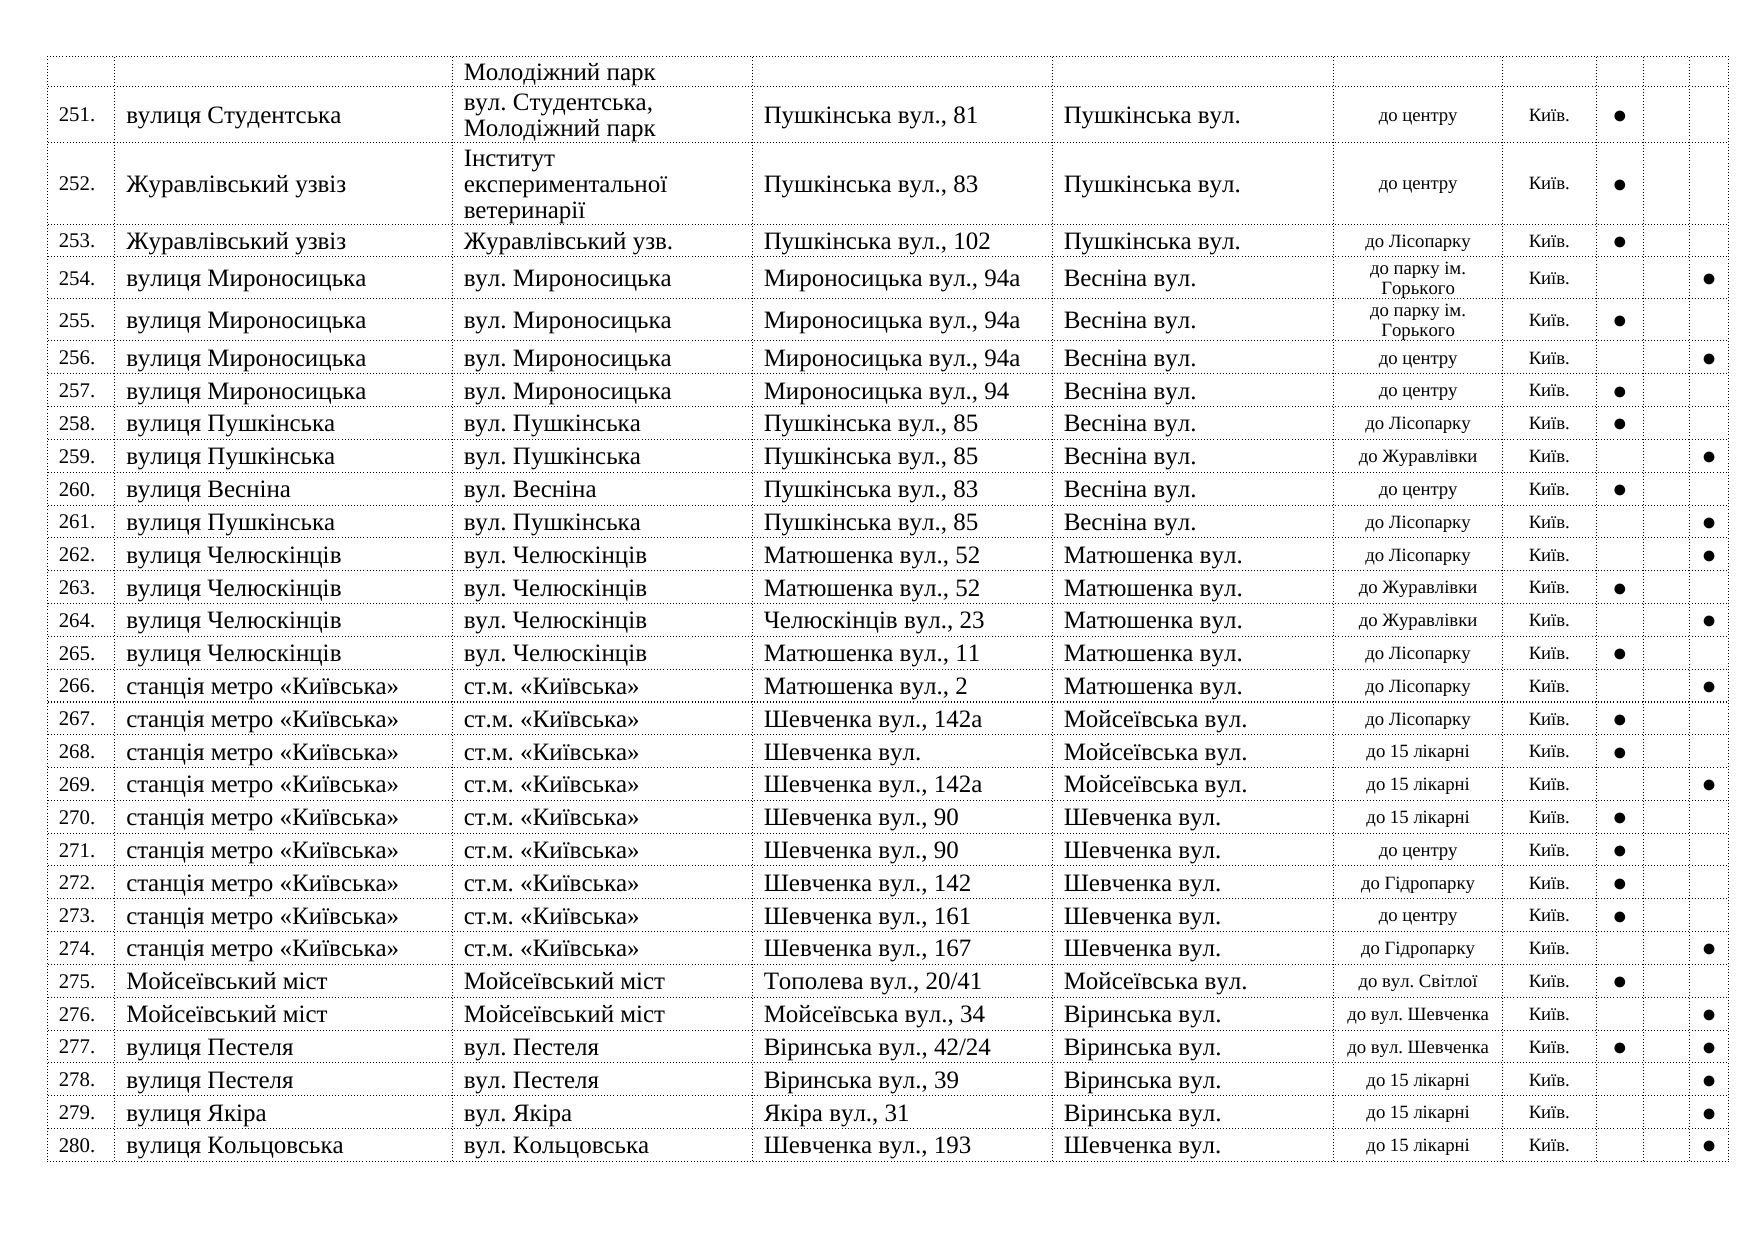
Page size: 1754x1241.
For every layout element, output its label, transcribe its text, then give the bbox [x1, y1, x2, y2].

table_cell Київ. [1502, 1030, 1596, 1062]
table_cell ● [1596, 224, 1643, 256]
table_cell ● [1596, 833, 1643, 865]
table_cell до Гідропарку [1334, 865, 1502, 898]
table_cell Пушкінська вул. [1052, 142, 1333, 223]
table_cell Челюскінців вул., 23 [752, 603, 1052, 636]
table_cell Матюшенка вул. [1052, 669, 1333, 701]
table_cell Віринська вул. [1052, 997, 1333, 1029]
table_cell [47, 734, 115, 767]
table_cell до центру [1334, 142, 1502, 223]
table_cell Шевченка вул., 142 [752, 865, 1052, 898]
table_cell станція метро «Київська» [115, 898, 452, 931]
table_cell [1690, 570, 1728, 603]
table_cell вулиця Пушкінська [115, 505, 452, 537]
table_cell [1643, 734, 1689, 767]
table_cell Матюшенка вул. [1052, 636, 1333, 668]
table_cell вулиця Якіра [115, 1095, 452, 1128]
table_cell ● [1596, 298, 1643, 340]
table_cell ● [1596, 734, 1643, 767]
table_cell [1643, 472, 1689, 504]
table_cell Якіра вул., 31 [752, 1095, 1052, 1128]
table_cell [1690, 964, 1728, 997]
table_cell вул. Мироносицька [452, 298, 752, 340]
table_cell [1643, 298, 1689, 340]
table_cell Віринська вул. [1052, 1062, 1333, 1095]
table_cell Весніна вул. [1052, 340, 1333, 373]
table_cell до Журавлівки [1334, 570, 1502, 603]
table_cell Київ. [1502, 833, 1596, 865]
table_cell [1643, 997, 1689, 1029]
table_cell [47, 865, 115, 898]
table_cell [1690, 472, 1728, 504]
table_cell [1643, 142, 1689, 223]
table_cell [1643, 56, 1689, 86]
table_cell Віринська вул., 42/24 [752, 1030, 1052, 1062]
table_cell [1643, 570, 1689, 603]
table_cell Київ. [1502, 373, 1596, 406]
table_cell ● [1690, 256, 1728, 298]
table_cell ● [1596, 1030, 1643, 1062]
table_cell [1643, 1062, 1689, 1095]
table_cell ● [1596, 701, 1643, 734]
table_cell Мойсеївський міст [115, 964, 452, 997]
table_cell ст.м. «Київська» [452, 669, 752, 701]
table_cell ● [1596, 636, 1643, 668]
table_cell Київ. [1502, 669, 1596, 701]
table_cell [1596, 1095, 1643, 1128]
table_cell до 15 лікарні [1334, 767, 1502, 800]
table_cell [47, 669, 115, 701]
table_cell Київ. [1502, 406, 1596, 439]
table_cell [47, 898, 115, 931]
table_cell до парку ім. Горького [1334, 298, 1502, 340]
table_cell ● [1690, 340, 1728, 373]
table_cell Київ. [1502, 256, 1596, 298]
table_cell до центру [1334, 472, 1502, 504]
table_cell [1643, 603, 1689, 636]
table_cell ● [1690, 669, 1728, 701]
table_cell [1643, 767, 1689, 800]
table_cell [47, 636, 115, 668]
table_cell Мироносицька вул., 94а [752, 340, 1052, 373]
table_cell Весніна вул. [1052, 472, 1333, 504]
table_cell до Гідропарку [1334, 931, 1502, 964]
table_cell Мойсеївська вул., 34 [752, 997, 1052, 1029]
table_cell Київ. [1502, 224, 1596, 256]
table_cell [1643, 340, 1689, 373]
table_cell Пушкінська вул. [1052, 86, 1333, 142]
table_cell ● [1690, 767, 1728, 800]
table_cell Київ. [1502, 1128, 1596, 1161]
table_cell станція метро «Київська» [115, 865, 452, 898]
table_cell [47, 1030, 115, 1062]
table_cell Шевченка вул. [1052, 1128, 1333, 1161]
table_cell станція метро «Київська» [115, 701, 452, 734]
table_cell Шевченка вул., 161 [752, 898, 1052, 931]
table_cell Матюшенка вул., 2 [752, 669, 1052, 701]
table_cell [115, 56, 452, 86]
table_cell вул. Пушкінська [452, 406, 752, 439]
table_cell [47, 931, 115, 964]
table_cell до 15 лікарні [1334, 734, 1502, 767]
table_cell [47, 439, 115, 472]
table_cell ● [1690, 1128, 1728, 1161]
table_cell [1643, 505, 1689, 537]
table_cell до Лісопарку [1334, 669, 1502, 701]
table_cell Мойсеївська вул. [1052, 734, 1333, 767]
table_cell Матюшенка вул., 52 [752, 570, 1052, 603]
table_cell [1643, 1128, 1689, 1161]
table_cell [47, 373, 115, 406]
table_cell [47, 833, 115, 865]
table_cell Київ. [1502, 1062, 1596, 1095]
table_cell Пушкінська вул., 83 [752, 142, 1052, 223]
table_cell [47, 505, 115, 537]
table_cell вулиця Пестеля [115, 1030, 452, 1062]
table_cell [47, 340, 115, 373]
table_cell [1643, 86, 1689, 142]
table_cell [1596, 1062, 1643, 1095]
table_cell ст.м. «Київська» [452, 931, 752, 964]
table_cell [47, 472, 115, 504]
table_cell Віринська вул., 39 [752, 1062, 1052, 1095]
table_cell [1596, 537, 1643, 570]
table_cell Пушкінська вул. [1052, 224, 1333, 256]
table_cell Весніна вул. [1052, 439, 1333, 472]
table_cell Мойсеївська вул. [1052, 767, 1333, 800]
table_cell [1690, 224, 1728, 256]
table_cell [1334, 56, 1502, 86]
table_cell [1690, 298, 1728, 340]
table_cell [47, 256, 115, 298]
table_cell ● [1596, 373, 1643, 406]
table_cell вул. Кольцовська [452, 1128, 752, 1161]
table_cell ● [1596, 964, 1643, 997]
table_cell вул. Студентська, Молодіжний парк [452, 86, 752, 142]
table_cell до центру [1334, 86, 1502, 142]
table_cell [1596, 767, 1643, 800]
table_cell ● [1596, 570, 1643, 603]
table_cell [1690, 142, 1728, 223]
table_cell вул. Пушкінська [452, 439, 752, 472]
table_cell вул. Весніна [452, 472, 752, 504]
table_cell станція метро «Київська» [115, 734, 452, 767]
table_cell [47, 224, 115, 256]
table_cell вулиця Пушкінська [115, 406, 452, 439]
table_cell вул. Мироносицька [452, 373, 752, 406]
table_cell Шевченка вул. [1052, 833, 1333, 865]
table_cell Київ. [1502, 439, 1596, 472]
table_cell [1643, 1030, 1689, 1062]
table_cell ст.м. «Київська» [452, 865, 752, 898]
table_cell станція метро «Київська» [115, 767, 452, 800]
table_cell ● [1690, 931, 1728, 964]
table_cell [1643, 537, 1689, 570]
table_cell Шевченка вул., 90 [752, 800, 1052, 833]
table_cell Шевченка вул., 167 [752, 931, 1052, 964]
table_cell [1643, 865, 1689, 898]
table_cell Київ. [1502, 1095, 1596, 1128]
table_cell [1502, 56, 1596, 86]
table_cell до Лісопарку [1334, 701, 1502, 734]
table_cell [47, 406, 115, 439]
table_cell вул. Пестеля [452, 1030, 752, 1062]
table_cell [47, 570, 115, 603]
table_cell [47, 537, 115, 570]
table_cell до Лісопарку [1334, 224, 1502, 256]
table_cell вулиця Челюскінців [115, 570, 452, 603]
table_cell вул. Мироносицька [452, 256, 752, 298]
table_cell Шевченка вул., 142а [752, 767, 1052, 800]
table_cell Тополева вул., 20/41 [752, 964, 1052, 997]
table_cell [1596, 56, 1643, 86]
table_cell ● [1596, 472, 1643, 504]
table_cell ст.м. «Київська» [452, 734, 752, 767]
table_cell ст.м. «Київська» [452, 701, 752, 734]
table_cell до 15 лікарні [1334, 1128, 1502, 1161]
table_cell Віринська вул. [1052, 1095, 1333, 1128]
table_cell Шевченка вул., 142а [752, 701, 1052, 734]
table_cell Київ. [1502, 800, 1596, 833]
table_cell вулиця Весніна [115, 472, 452, 504]
table_cell ● [1690, 997, 1728, 1029]
table_cell станція метро «Київська» [115, 833, 452, 865]
table_cell Київ. [1502, 86, 1596, 142]
table_cell вул. Пестеля [452, 1062, 752, 1095]
table_cell [47, 56, 115, 86]
table_cell [1643, 898, 1689, 931]
table_cell вулиця Мироносицька [115, 373, 452, 406]
table_cell [1596, 603, 1643, 636]
table_cell Матюшенка вул., 52 [752, 537, 1052, 570]
table_cell [1690, 373, 1728, 406]
table_cell Мойсеївський міст [452, 997, 752, 1029]
table_cell ст.м. «Київська» [452, 767, 752, 800]
table_cell [1690, 865, 1728, 898]
table_cell [1643, 800, 1689, 833]
table_cell ● [1690, 603, 1728, 636]
table_cell [1690, 406, 1728, 439]
table_cell Пушкінська вул., 85 [752, 439, 1052, 472]
table_cell [1643, 439, 1689, 472]
table_cell ● [1596, 800, 1643, 833]
table_cell [1596, 1128, 1643, 1161]
table_cell ст.м. «Київська» [452, 800, 752, 833]
table_cell Мироносицька вул., 94 [752, 373, 1052, 406]
table_cell Матюшенка вул. [1052, 570, 1333, 603]
table_cell [1643, 701, 1689, 734]
table_cell [1690, 701, 1728, 734]
table_cell Весніна вул. [1052, 256, 1333, 298]
table_cell Пушкінська вул., 85 [752, 505, 1052, 537]
table_cell до вул. Світлої [1334, 964, 1502, 997]
table_cell [47, 800, 115, 833]
table_cell вулиця Пушкінська [115, 439, 452, 472]
table_cell Шевченка вул., 193 [752, 1128, 1052, 1161]
table_cell Київ. [1502, 865, 1596, 898]
table_cell Матюшенка вул., 11 [752, 636, 1052, 668]
table_cell Весніна вул. [1052, 406, 1333, 439]
table_cell [1690, 833, 1728, 865]
table_cell до центру [1334, 898, 1502, 931]
table_cell Пушкінська вул., 85 [752, 406, 1052, 439]
table_cell Шевченка вул., 90 [752, 833, 1052, 865]
table_cell Весніна вул. [1052, 505, 1333, 537]
table_cell [47, 603, 115, 636]
table_cell ● [1690, 1030, 1728, 1062]
table_cell вулиця Студентська [115, 86, 452, 142]
table_cell Шевченка вул. [1052, 800, 1333, 833]
table_cell ● [1690, 505, 1728, 537]
table_cell [1643, 964, 1689, 997]
table_cell Київ. [1502, 472, 1596, 504]
table_cell Журавлівський узв. [452, 224, 752, 256]
table_cell [1052, 56, 1333, 86]
table_cell [1596, 997, 1643, 1029]
table_cell Мироносицька вул., 94а [752, 256, 1052, 298]
table_cell Інститут експериментальної ветеринарії [452, 142, 752, 223]
table_cell [47, 997, 115, 1029]
table_cell станція метро «Київська» [115, 931, 452, 964]
table_cell Шевченка вул. [1052, 931, 1333, 964]
table_cell [1596, 439, 1643, 472]
table_cell ● [1690, 439, 1728, 472]
table_cell вулиця Кольцовська [115, 1128, 452, 1161]
table_cell [1690, 800, 1728, 833]
table_cell ● [1690, 537, 1728, 570]
table_cell до парку ім. Горького [1334, 256, 1502, 298]
table_cell [1690, 734, 1728, 767]
table_cell вулиця Мироносицька [115, 340, 452, 373]
table_cell вулиця Мироносицька [115, 298, 452, 340]
table_cell [1596, 669, 1643, 701]
table_cell [1690, 636, 1728, 668]
table_cell [1643, 669, 1689, 701]
table_cell ● [1596, 406, 1643, 439]
table_cell [1643, 406, 1689, 439]
table_cell Шевченка вул. [752, 734, 1052, 767]
table_cell [1596, 340, 1643, 373]
table_cell Київ. [1502, 636, 1596, 668]
table_cell Мойсеївська вул. [1052, 701, 1333, 734]
table_cell Журавлівський узвіз [115, 224, 452, 256]
table_cell [1596, 256, 1643, 298]
table_cell до центру [1334, 833, 1502, 865]
table_cell [47, 701, 115, 734]
table_cell станція метро «Київська» [115, 669, 452, 701]
table_cell [47, 298, 115, 340]
table_cell вулиця Челюскінців [115, 636, 452, 668]
table_cell Пушкінська вул., 83 [752, 472, 1052, 504]
table_cell [1690, 898, 1728, 931]
table_cell [47, 964, 115, 997]
table_cell Шевченка вул. [1052, 898, 1333, 931]
table_cell Мойсеївський міст [452, 964, 752, 997]
table_cell Пушкінська вул., 102 [752, 224, 1052, 256]
table_cell ● [1596, 898, 1643, 931]
table_cell Київ. [1502, 701, 1596, 734]
table_cell ● [1596, 86, 1643, 142]
table_cell вулиця Челюскінців [115, 603, 452, 636]
table_cell Матюшенка вул. [1052, 603, 1333, 636]
table_cell Київ. [1502, 734, 1596, 767]
table_cell [1643, 373, 1689, 406]
table_cell [1690, 56, 1728, 86]
table_cell Київ. [1502, 570, 1596, 603]
table_cell Пушкінська вул., 81 [752, 86, 1052, 142]
table_cell до центру [1334, 373, 1502, 406]
table_cell Матюшенка вул. [1052, 537, 1333, 570]
table_cell Весніна вул. [1052, 298, 1333, 340]
table_cell вул. Челюскінців [452, 570, 752, 603]
table_cell до Журавлівки [1334, 439, 1502, 472]
table_cell до 15 лікарні [1334, 1062, 1502, 1095]
table_cell [1690, 86, 1728, 142]
table_cell Мойсеївська вул. [1052, 964, 1333, 997]
table_cell вулиця Мироносицька [115, 256, 452, 298]
table_cell до Лісопарку [1334, 537, 1502, 570]
table_cell [47, 1062, 115, 1095]
table_cell Київ. [1502, 767, 1596, 800]
table_cell вул. Якіра [452, 1095, 752, 1128]
table_cell вул. Челюскінців [452, 537, 752, 570]
table_cell Київ. [1502, 964, 1596, 997]
table_cell [1643, 833, 1689, 865]
table_cell Київ. [1502, 898, 1596, 931]
table_cell Київ. [1502, 340, 1596, 373]
table_cell вул. Челюскінців [452, 603, 752, 636]
table_cell Мироносицька вул., 94а [752, 298, 1052, 340]
table_cell до 15 лікарні [1334, 800, 1502, 833]
table_cell ст.м. «Київська» [452, 833, 752, 865]
table_cell до вул. Шевченка [1334, 1030, 1502, 1062]
table_cell Київ. [1502, 537, 1596, 570]
table_cell Віринська вул. [1052, 1030, 1333, 1062]
table_cell до Лісопарку [1334, 636, 1502, 668]
table_cell до Лісопарку [1334, 505, 1502, 537]
table_cell [1596, 931, 1643, 964]
table_cell [1643, 1095, 1689, 1128]
table_cell до Журавлівки [1334, 603, 1502, 636]
table_cell до вул. Шевченка [1334, 997, 1502, 1029]
table_cell Київ. [1502, 997, 1596, 1029]
table_cell [47, 142, 115, 223]
table_cell [47, 86, 115, 142]
table_cell Весніна вул. [1052, 373, 1333, 406]
table_cell ● [1596, 142, 1643, 223]
table_cell ст.м. «Київська» [452, 898, 752, 931]
table_cell ● [1690, 1062, 1728, 1095]
table_cell станція метро «Київська» [115, 800, 452, 833]
table_cell [1596, 505, 1643, 537]
table_cell [1643, 636, 1689, 668]
table_cell [47, 1095, 115, 1128]
table_cell до 15 лікарні [1334, 1095, 1502, 1128]
table_cell до Лісопарку [1334, 406, 1502, 439]
table_cell Київ. [1502, 298, 1596, 340]
table_cell [1643, 224, 1689, 256]
table_cell до центру [1334, 340, 1502, 373]
table_cell ● [1690, 1095, 1728, 1128]
table_cell [47, 767, 115, 800]
table_cell Київ. [1502, 931, 1596, 964]
table_cell Київ. [1502, 505, 1596, 537]
table_cell Київ. [1502, 603, 1596, 636]
table_cell ● [1596, 865, 1643, 898]
table_cell [752, 56, 1052, 86]
table_cell [1643, 931, 1689, 964]
table_cell Київ. [1502, 142, 1596, 223]
table_cell Журавлівський узвіз [115, 142, 452, 223]
table_cell Шевченка вул. [1052, 865, 1333, 898]
table_cell Молодіжний парк [452, 56, 752, 86]
table_cell вул. Челюскінців [452, 636, 752, 668]
table_cell [1643, 256, 1689, 298]
table_cell [47, 1128, 115, 1161]
table_cell вулиця Челюскінців [115, 537, 452, 570]
table_cell вул. Пушкінська [452, 505, 752, 537]
table_cell Мойсеївський міст [115, 997, 452, 1029]
table_cell вулиця Пестеля [115, 1062, 452, 1095]
table_cell вул. Мироносицька [452, 340, 752, 373]
